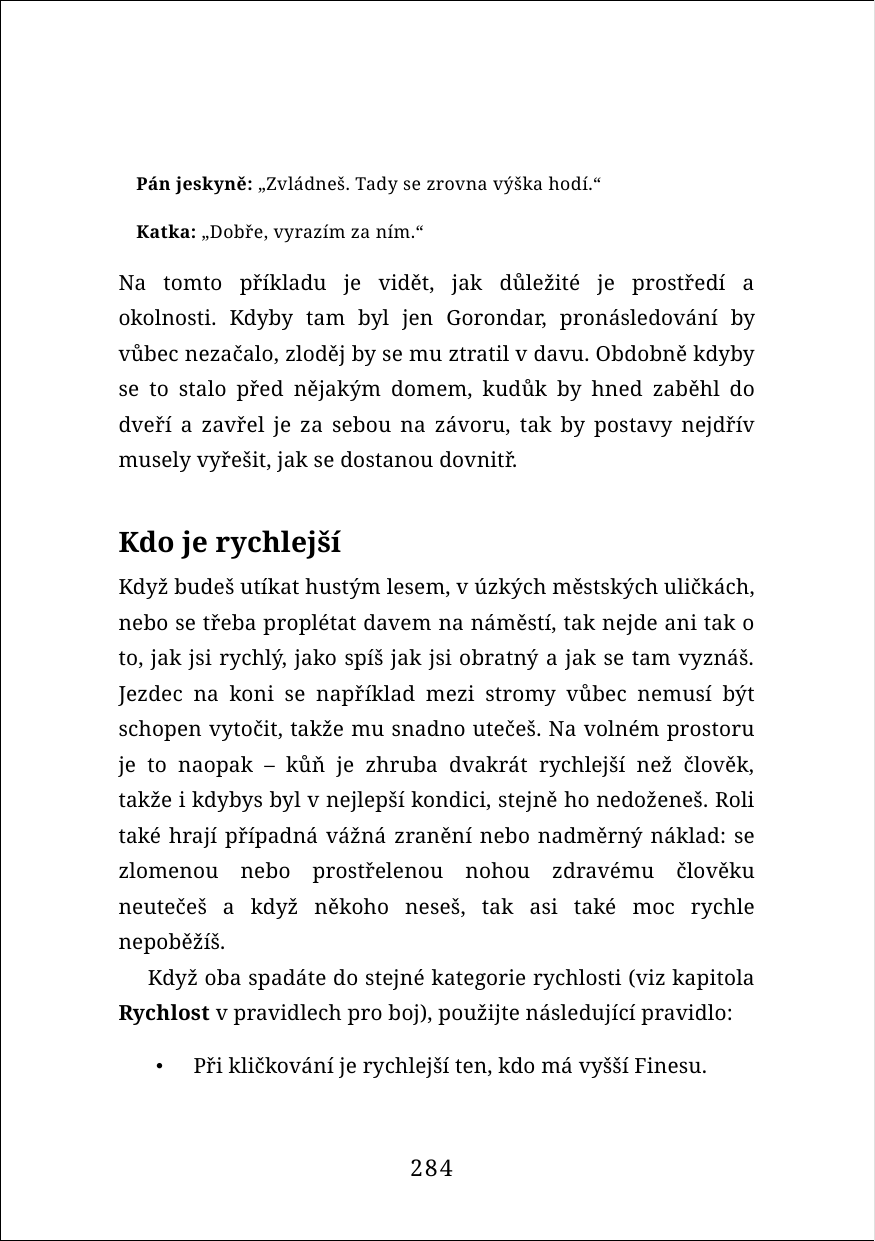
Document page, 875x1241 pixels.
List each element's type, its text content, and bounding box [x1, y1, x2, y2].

text Na tomto příkladu je vidět, jak důležité je prostředí a okolnosti. Kdyby tam byl jen Gorondar, pronásledování by vůbec nezačalo, zloděj by se mu ztratil v davu. Obdobně kdyby se to stalo před nějakým domem, kudůk by hned zaběhl do dveří a zavřel je za sebou na závoru, tak by postavy nejdřív musely vyřešit, jak se dostanou dovnitř. [118, 268, 756, 474]
subtitle Kdo je rychlejší [118, 522, 756, 560]
text Katka: „Dobře, vyrazím za ním.“ [136, 220, 756, 244]
text Pán jeskyně: „Zvládneš. Tady se zrovna výška hodí.“ [136, 172, 756, 196]
list Při kličkování je rychlejší ten, kdo má vyšší Finesu. [156, 1052, 756, 1080]
text Když budeš utíkat hustým lesem, v úzkých městských uličkách, nebo se třeba proplétat davem na náměstí, tak nejde ani tak o to, jak jsi rychlý, jako spíš jak jsi obratný a jak se tam vyznáš. Jezdec na koni se například mezi stromy vůbec nemusí být schopen vytočit, takže mu snadno utečeš. Na volném prostoru je to naopak – kůň je zhruba dvakrát rychlejší než člověk, takže i kdybys byl v nejlepší kondici, stejně ho nedoženeš. Roli také hrají případná vážná zranění nebo nadměrný náklad: se zlomenou nebo prostřelenou nohou zdravému člověku neutečeš a když někoho neseš, tak asi také moc rychle nepoběžíš. Když oba spadáte do stejné kategorie rychlosti (viz kapitola Rychlost v pravidlech pro boj), použijte následující pravidlo: [118, 572, 756, 1027]
